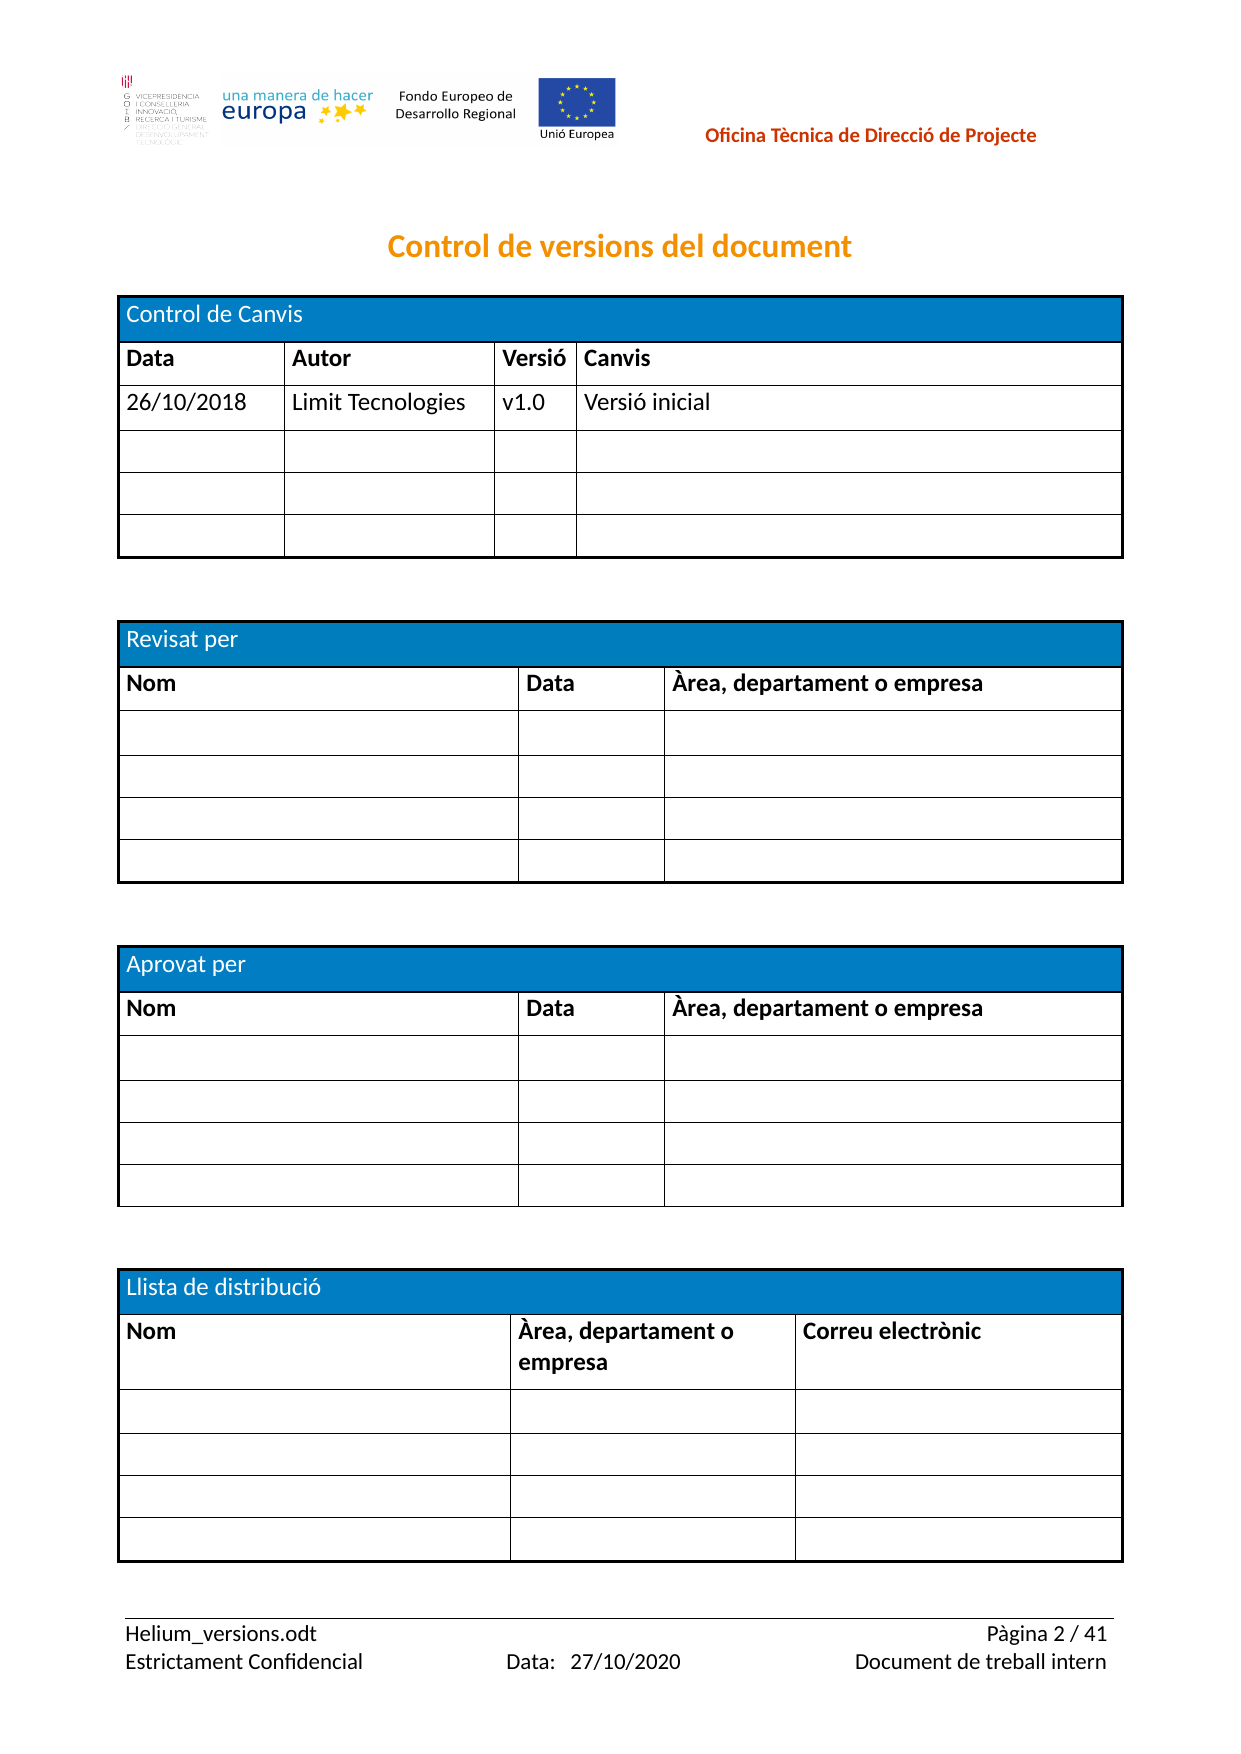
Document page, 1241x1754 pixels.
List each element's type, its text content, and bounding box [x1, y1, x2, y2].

table_cell [577, 515, 1121, 556]
table_cell Data [519, 993, 664, 1035]
table_cell [511, 1476, 795, 1517]
picture [118, 73, 213, 147]
table_cell [511, 1390, 795, 1433]
table_cell Àrea, departament o empresa [665, 668, 1121, 710]
table_cell [519, 798, 664, 839]
table_cell [120, 1434, 510, 1475]
table_cell [285, 473, 494, 514]
table_cell [285, 431, 494, 472]
table_cell Nom [120, 993, 518, 1035]
table_cell [120, 1123, 518, 1164]
table_cell [120, 840, 518, 881]
table_cell [120, 756, 518, 797]
table_cell Limit Tecnologies [285, 386, 494, 429]
table_cell [665, 711, 1121, 754]
table_cell [665, 1123, 1121, 1164]
table_cell [120, 1390, 510, 1433]
table_cell [120, 1165, 518, 1206]
table_cell [495, 473, 576, 514]
table_cell Àrea, departament o empresa [665, 993, 1121, 1035]
table_cell [665, 1081, 1121, 1122]
table_cell [120, 1476, 510, 1517]
table_cell [511, 1434, 795, 1475]
table_cell [519, 1036, 664, 1079]
table_cell Canvis [577, 343, 1121, 385]
table_cell [120, 1081, 518, 1122]
table_cell Autor [285, 343, 494, 385]
table_cell [120, 798, 518, 839]
table_cell Data [519, 668, 664, 710]
table_cell Àrea, departament o empresa [511, 1315, 795, 1389]
table_cell [796, 1434, 1121, 1475]
table_cell 26/10/2018 [120, 386, 284, 429]
table_cell [665, 1165, 1121, 1206]
table_header Control de Canvis [120, 298, 1121, 341]
table_cell [577, 473, 1121, 514]
table_cell v1.0 [495, 386, 576, 429]
table_cell [511, 1518, 795, 1559]
table_cell [519, 1081, 664, 1122]
table_cell [519, 840, 664, 881]
table_cell [519, 711, 664, 754]
table_cell [120, 431, 284, 472]
table_cell Nom [120, 668, 518, 710]
table_cell [120, 711, 518, 754]
picture [219, 73, 621, 147]
table_cell Nom [120, 1315, 510, 1389]
table_header Revisat per [120, 623, 1121, 666]
table_cell [495, 431, 576, 472]
table_header Llista de distribució [120, 1271, 1121, 1314]
table_cell [577, 431, 1121, 472]
table_cell [519, 1123, 664, 1164]
table_cell [665, 798, 1121, 839]
table_cell [665, 756, 1121, 797]
table_cell [796, 1518, 1121, 1559]
subtitle Control de versions del document [118, 225, 1122, 266]
table_cell [796, 1390, 1121, 1433]
table_cell [120, 1036, 518, 1079]
table_cell [665, 1036, 1121, 1079]
table_cell [285, 515, 494, 556]
table_cell Correu electrònic [796, 1315, 1121, 1389]
table_cell [495, 515, 576, 556]
table_header Aprovat per [120, 948, 1121, 991]
table_cell [519, 1165, 664, 1206]
table_cell [120, 1518, 510, 1559]
table_cell [519, 756, 664, 797]
table_cell [796, 1476, 1121, 1517]
table_cell [120, 473, 284, 514]
table_cell Versió [495, 343, 576, 385]
table_cell [120, 515, 284, 556]
table_cell [665, 840, 1121, 881]
table_cell Versió inicial [577, 386, 1121, 429]
table_cell Data [120, 343, 284, 385]
